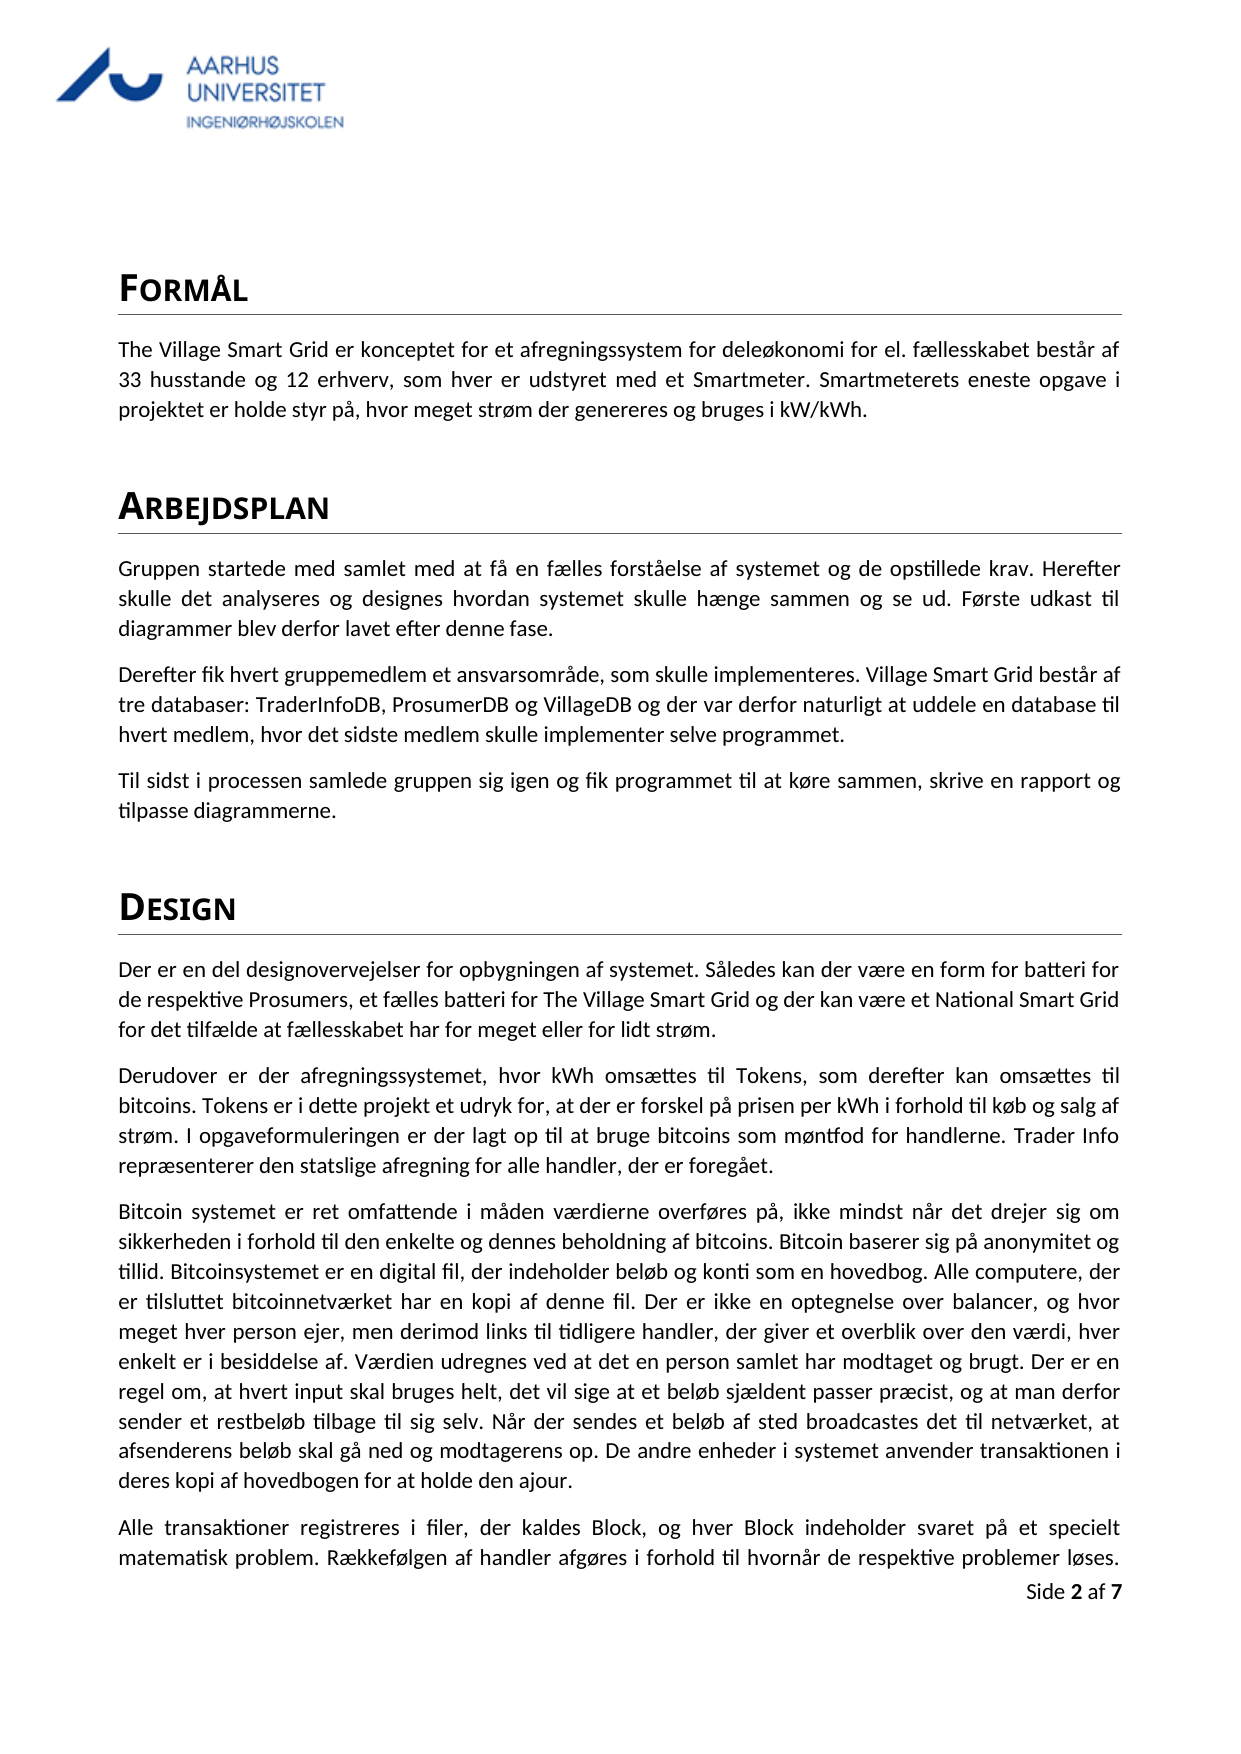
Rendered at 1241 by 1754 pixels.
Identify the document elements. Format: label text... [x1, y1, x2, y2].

text Der er en del designovervejelser for opbygningen af systemet. Således kan der være en form for batteri for de respektive Prosumers, et fælles batteri for The Village Smart Grid og der kan være et National Smart Grid for det tilfælde at fællesskabet har for meget eller for lidt strøm. [118, 955, 1122, 1043]
text Derefter fik hvert gruppemedlem et ansvarsområde, som skulle implementeres. Village Smart Grid består af tre databaser: TraderInfoDB, ProsumerDB og VillageDB og der var derfor naturligt at uddele en database til hvert medlem, hvor det sidste medlem skulle implementer selve programmet. [118, 660, 1122, 748]
text Alle transaktioner registreres i filer, der kaldes Block, og hver Block indeholder svaret på et specielt matematisk problem. Rækkefølgen af handler afgøres i forhold til hvornår de respektive problemer løses. [118, 1513, 1122, 1571]
subtitle Arbejdsplan [118, 479, 1122, 533]
subtitle Formål [118, 261, 1122, 314]
text Derudover er der afregningssystemet, hvor kWh omsættes til Tokens, som derefter kan omsættes til bitcoins. Tokens er i dette projekt et udryk for, at der er forskel på prisen per kWh i forhold til køb og salg af strøm. I opgaveformuleringen er der lagt op til at bruge bitcoins som møntfod for handlerne. Trader Info repræsenterer den statslige afregning for alle handler, der er foregået. [118, 1061, 1122, 1179]
text The Village Smart Grid er konceptet for et afregningssystem for deleøkonomi for el. fællesskabet består af 33 husstande og 12 erhverv, som hver er udstyret med et Smartmeter. Smartmeterets eneste opgave i projektet er holde styr på, hvor meget strøm der genereres og bruges i kW/kWh. [118, 336, 1122, 423]
text Til sidst i processen samlede gruppen sig igen og fik programmet til at køre sammen, skrive en rapport og tilpasse diagrammerne. [118, 767, 1122, 824]
subtitle Design [118, 881, 1122, 934]
text Gruppen startede med samlet med at få en fælles forståelse af systemet og de opstillede krav. Herefter skulle det analyseres og designes hvordan systemet skulle hænge sammen og se ud. Første udkast til diagrammer blev derfor lavet efter denne fase. [118, 554, 1122, 642]
text Bitcoin systemet er ret omfattende i måden værdierne overføres på, ikke mindst når det drejer sig om sikkerheden i forhold til den enkelte og dennes beholdning af bitcoins. Bitcoin baserer sig på anonymitet og tillid. Bitcoinsystemet er en digital fil, der indeholder beløb og konti som en hovedbog. Alle computere, der er tilsluttet bitcoinnetværket har en kopi af denne fil. Der er ikke en optegnelse over balancer, og hvor meget hver person ejer, men derimod links til tidligere handler, der giver et overblik over den værdi, hver enkelt er i besiddelse af. Værdien udregnes ved at det en person samlet har modtaget og brugt. Der er en regel om, at hvert input skal bruges helt, det vil sige at et beløb sjældent passer præcist, og at man derfor sender et restbeløb tilbage til sig selv. Når der sendes et beløb af sted broadcastes det til netværket, at afsenderens beløb skal gå ned og modtagerens op. De andre enheder i systemet anvender transaktionen i deres kopi af hovedbogen for at holde den ajour. [118, 1197, 1122, 1494]
